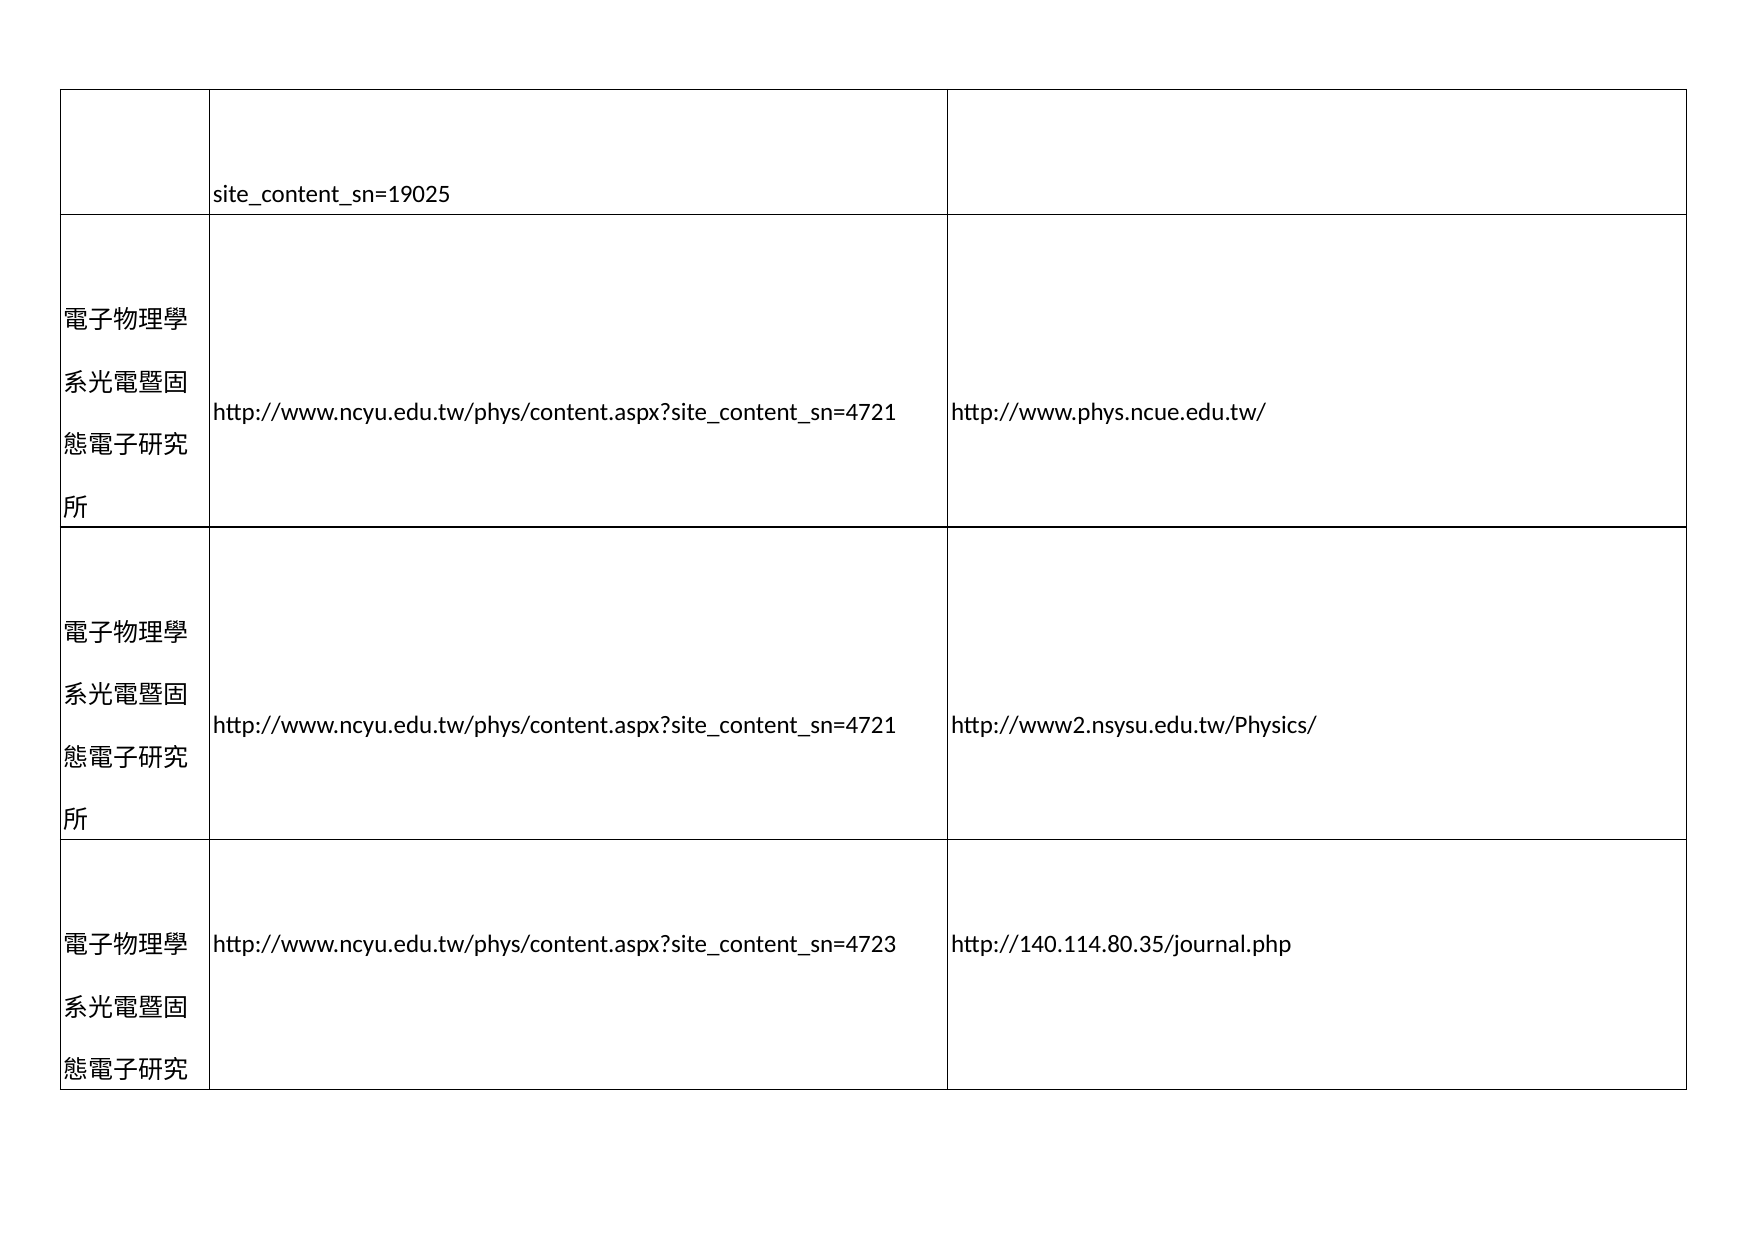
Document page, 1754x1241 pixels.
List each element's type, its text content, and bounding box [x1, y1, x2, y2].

table_cell http://www.ncyu.edu.tw/phys/content.aspx?site_content_sn=4721 [210, 528, 947, 839]
table_cell http://www.phys.ncue.edu.tw/ [948, 215, 1686, 526]
table_cell http://www2.nsysu.edu.tw/Physics/ [948, 528, 1686, 839]
table_cell http://www.ncyu.edu.tw/phys/content.aspx?site_content_sn=4721 [210, 215, 947, 526]
table_cell 電子物理學系光電暨固態電子研究所 [61, 215, 209, 526]
table_cell 電子物理學系光電暨固態電子研究所 [61, 528, 209, 839]
table_cell http://140.114.80.35/journal.php [948, 840, 1686, 1089]
table_cell http://www.ncyu.edu.tw/phys/content.aspx?site_content_sn=4723 [210, 840, 947, 1089]
table_cell [61, 90, 209, 214]
table_cell 電子物理學系光電暨固態電子研究 [61, 840, 209, 1089]
table_cell [948, 90, 1686, 214]
table_cell site_content_sn=19025 [210, 90, 947, 214]
